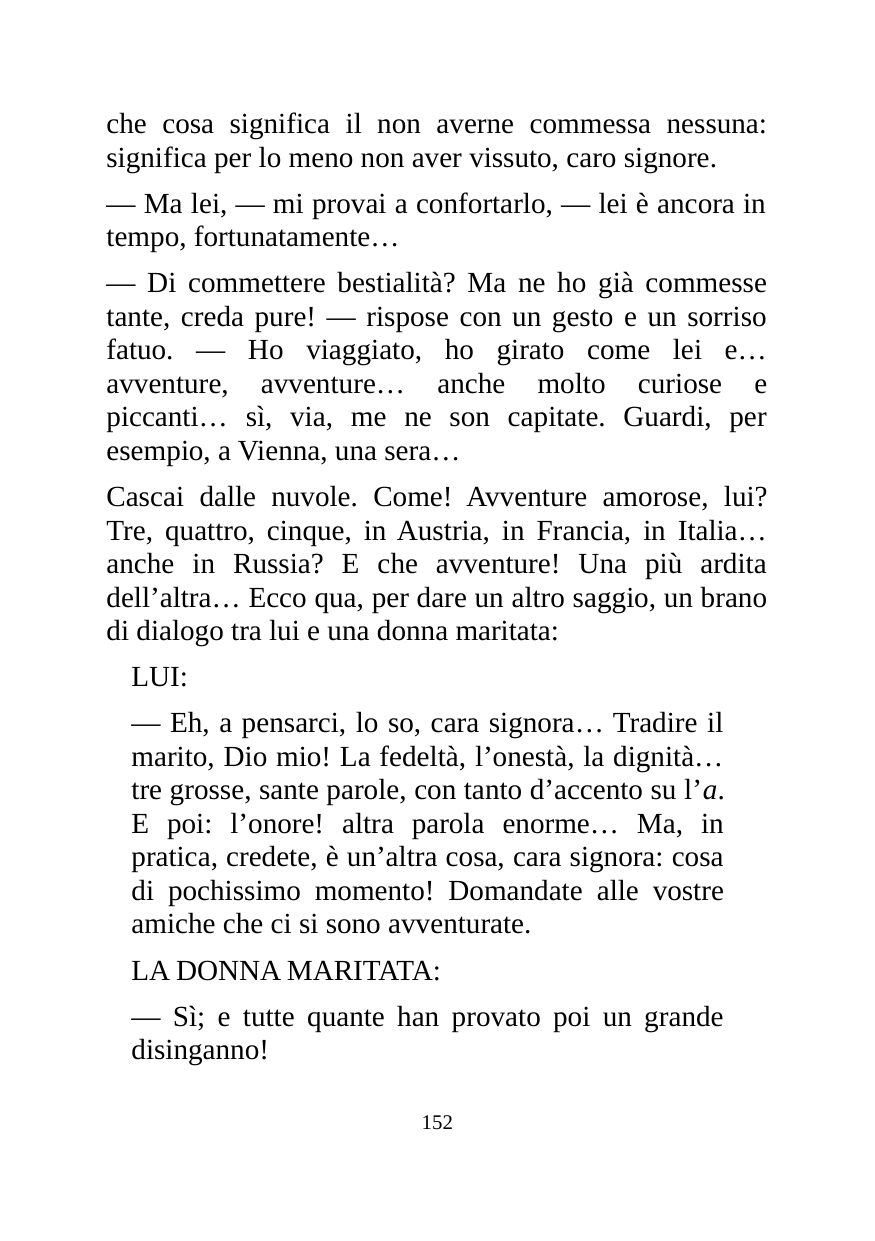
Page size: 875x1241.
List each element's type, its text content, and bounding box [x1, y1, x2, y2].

text LUI: [131, 659, 724, 693]
text LA DONNA MARITATA: [131, 953, 724, 986]
text — Sì; e tutte quante han provato poi un grande disinganno! [131, 999, 724, 1066]
text — Di commettere bestialità? Ma ne ho già commesse tante, creda pure! — rispose con un gesto e un sorriso fatuo. — Ho viaggiato, ho girato come lei e… avventure, avventure… anche molto curiose e piccanti… sì, via, me ne son capitate. Guardi, per esempio, a Vienna, una sera… [106, 265, 768, 467]
text — Eh, a pensarci, lo so, cara signora… Tradire il marito, Dio mio! La fedeltà, l’onestà, la dignità… tre grosse, sante parole, con tanto d’accento su l’a. E poi: l’onore! altra parola enorme… Ma, in pratica, credete, è un’altra cosa, cara signora: cosa di pochissimo momento! Domandate alle vostre amiche che ci si sono avventurate. [131, 705, 724, 940]
text Cascai dalle nuvole. Come! Avventure amorose, lui? Tre, quattro, cinque, in Austria, in Francia, in Italia… anche in Russia? E che avventure! Una più ardita dell’altra… Ecco qua, per dare un altro saggio, un brano di dialogo tra lui e una donna maritata: [106, 479, 768, 647]
text — Ma lei, — mi provai a confortarlo, — lei è ancora in tempo, fortunatamente… [106, 186, 768, 253]
text che cosa significa il non averne commessa nessuna: significa per lo meno non aver vissuto, caro signore. [106, 106, 768, 173]
